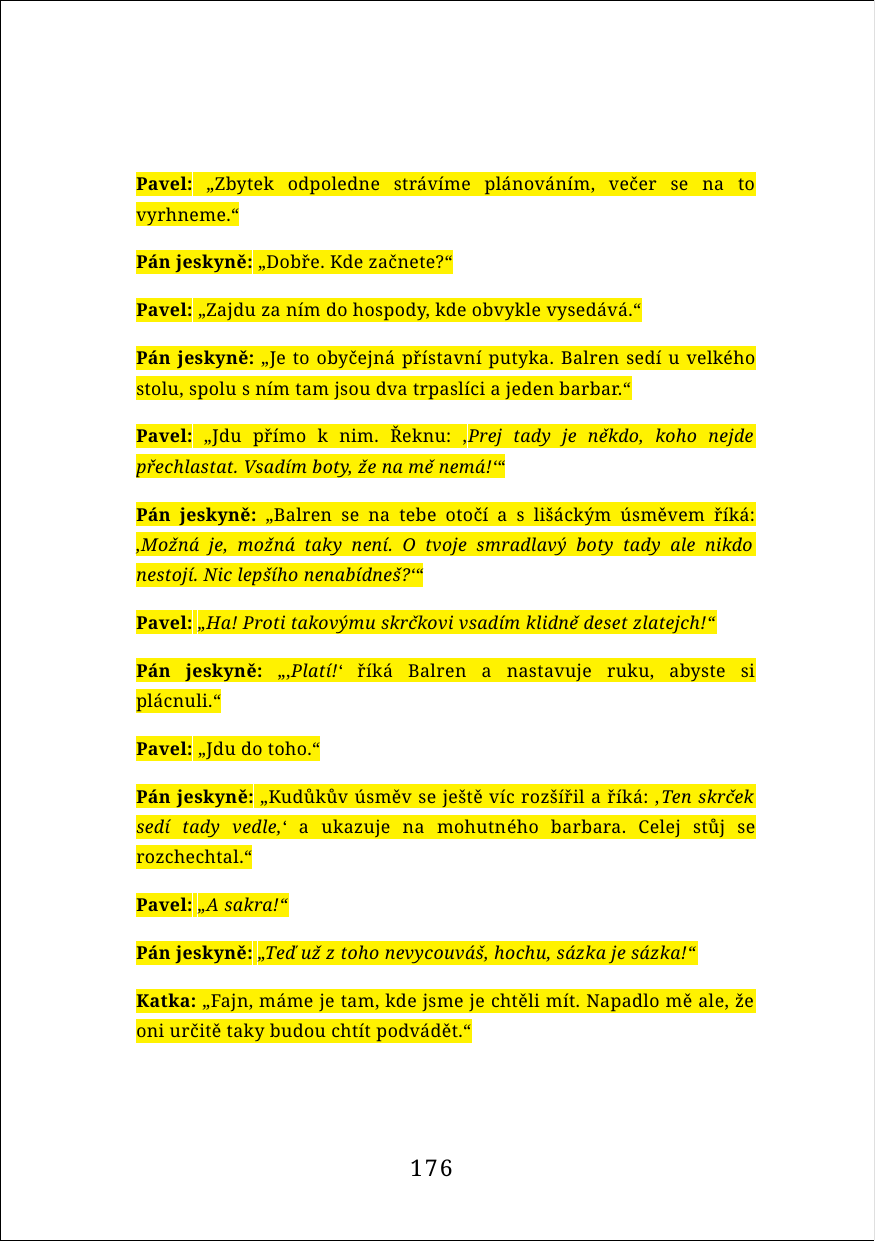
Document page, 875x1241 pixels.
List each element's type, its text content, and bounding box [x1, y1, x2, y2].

text Pán jeskyně: „Kudůkův úsměv se ještě víc rozšířil a říká: ‚Ten skrček sedí tady vedle,‘ a ukazuje na mohutného barbara. Celej stůj se rozchechtal.“ [136, 784, 756, 869]
text Pavel: „Ha! Proti takovýmu skrčkovi vsadím klidně deset zlatejch!“ [136, 610, 756, 634]
text Pavel: „A sakra!“ [136, 893, 756, 917]
text Pán jeskyně: „Balren se na tebe otočí a s lišáckým úsměvem říká: ‚Možná je, možná taky není. O tvoje smradlavý boty tady ale nikdo nestojí. Nic lepšího nenabídneš?‘“ [136, 502, 756, 587]
text Katka: „Fajn, máme je tam, kde jsme je chtěli mít. Napadlo mě ale, že oni určitě taky budou chtít podvádět.“ [136, 988, 756, 1043]
text Pán jeskyně: „Je to obyčejná přístavní putyka. Balren sedí u velkého stolu, spolu s ním tam jsou dva trpaslíci a jeden barbar.“ [136, 346, 756, 400]
text Pavel: „Jdu přímo k nim. Řeknu: ‚Prej tady je někdo, koho nejde přechlastat. Vsadím boty, že na mě nemá!‘“ [136, 424, 756, 478]
text Pán jeskyně: „‚Platí!‘ říká Balren a nastavuje ruku, abyste si plácnuli.“ [136, 658, 756, 713]
text Pavel: „Zbytek odpoledne strávíme plánováním, večer se na to vyrhneme.“ [136, 172, 756, 226]
text Pán jeskyně: „Teď už z toho nevycouváš, hochu, sázka je sázka!“ [136, 941, 756, 965]
text Pavel: „Zajdu za ním do hospody, kde obvykle vysedává.“ [136, 298, 756, 322]
text Pán jeskyně: „Dobře. Kde začnete?“ [136, 250, 756, 274]
text Pavel: „Jdu do toho.“ [136, 736, 756, 761]
